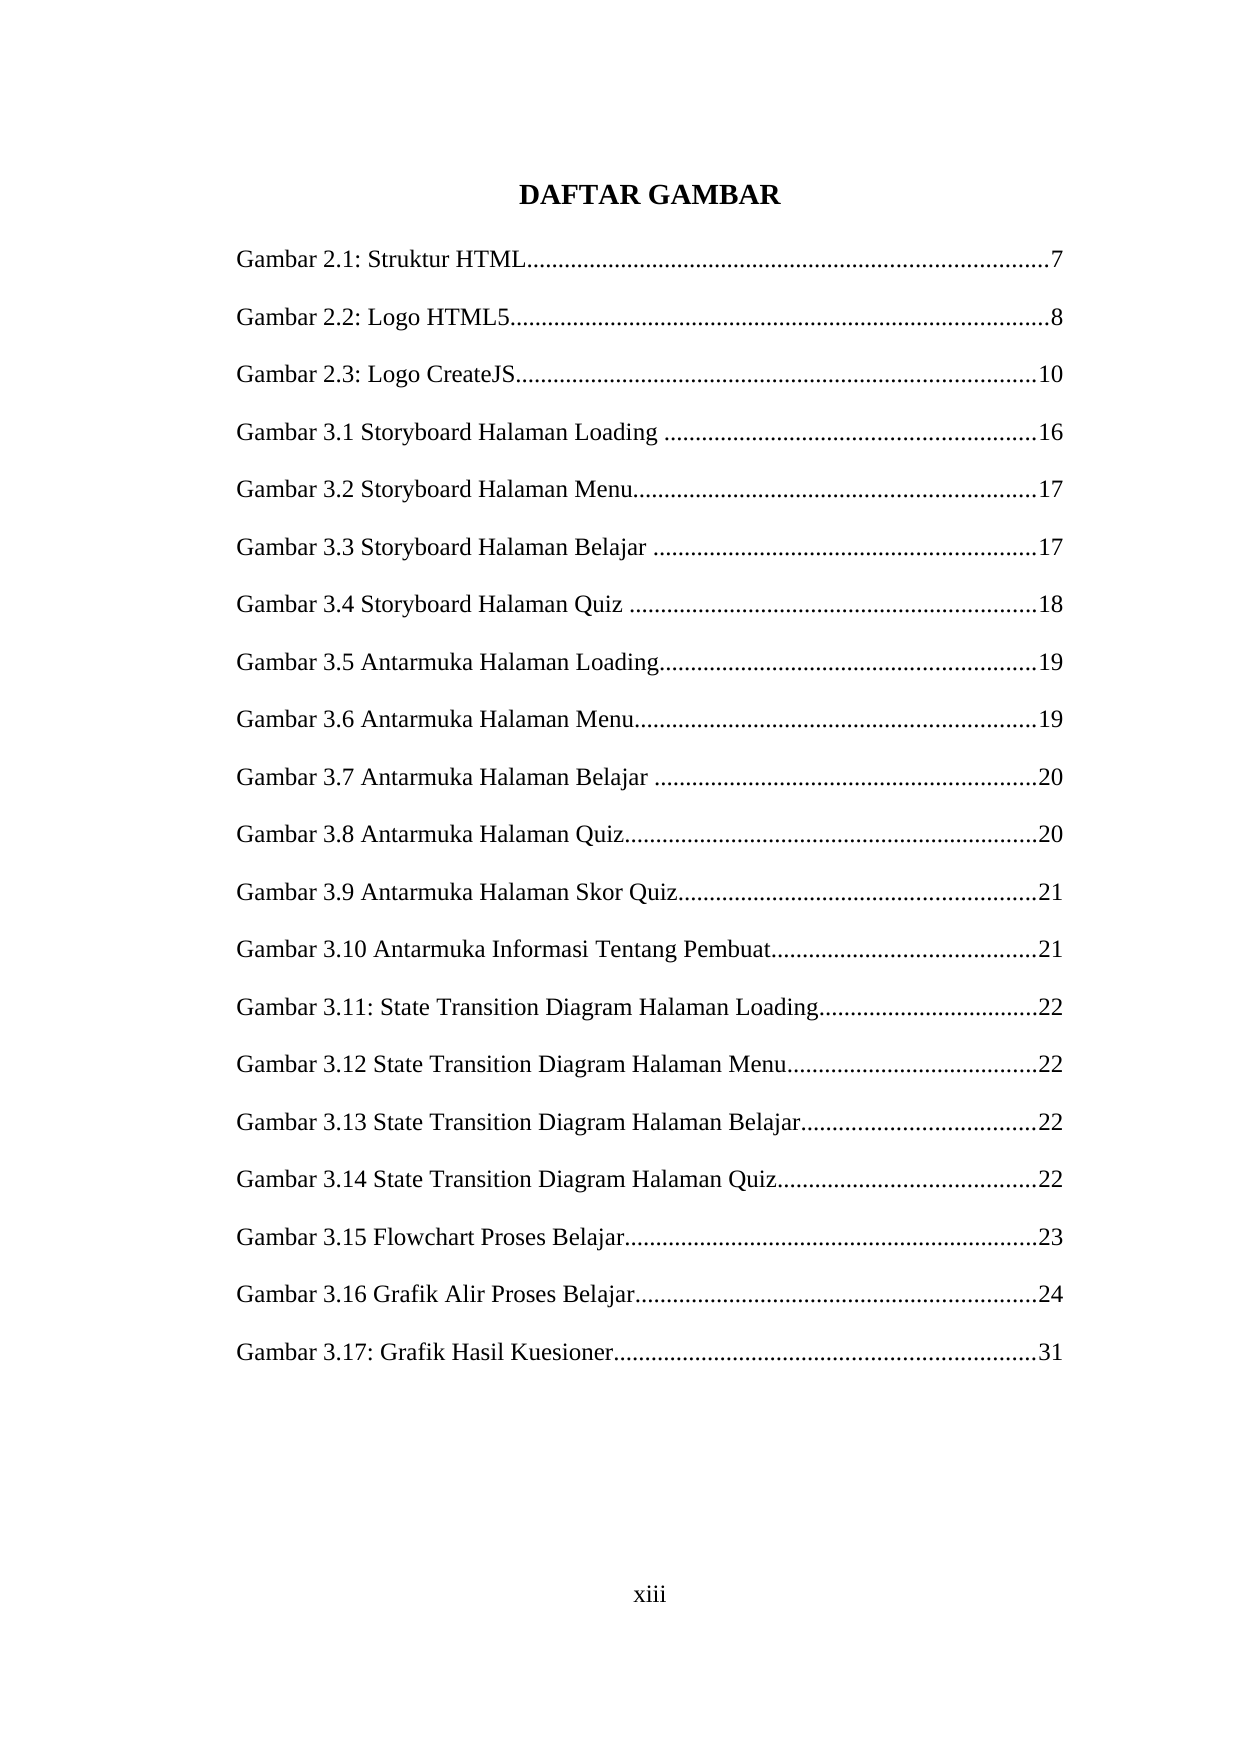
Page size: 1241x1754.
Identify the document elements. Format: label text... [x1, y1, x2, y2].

text Gambar 3.12 State Transition Diagram Halaman Menu 22 [236, 1049, 1063, 1078]
text Gambar 2.2: Logo HTML5 8 [236, 302, 1063, 331]
text Gambar 3.11: State Transition Diagram Halaman Loading 22 [236, 992, 1063, 1021]
subtitle DAFTAR GAMBAR [236, 177, 1063, 211]
text Gambar 2.3: Logo CreateJS 10 [236, 359, 1063, 388]
text Gambar 3.14 State Transition Diagram Halaman Quiz 22 [236, 1164, 1063, 1193]
text Gambar 3.3 Storyboard Halaman Belajar 17 [236, 532, 1063, 561]
text Gambar 3.6 Antarmuka Halaman Menu 19 [236, 704, 1063, 733]
text Gambar 3.9 Antarmuka Halaman Skor Quiz 21 [236, 877, 1063, 906]
text Gambar 3.15 Flowchart Proses Belajar 23 [236, 1222, 1063, 1251]
text Gambar 3.17: Grafik Hasil Kuesioner 31 [236, 1337, 1063, 1366]
text Gambar 3.8 Antarmuka Halaman Quiz 20 [236, 819, 1063, 848]
text Gambar 3.7 Antarmuka Halaman Belajar 20 [236, 762, 1063, 791]
text Gambar 3.4 Storyboard Halaman Quiz 18 [236, 589, 1063, 618]
text Gambar 3.13 State Transition Diagram Halaman Belajar 22 [236, 1107, 1063, 1136]
text Gambar 3.5 Antarmuka Halaman Loading 19 [236, 647, 1063, 676]
text Gambar 2.1: Struktur HTML 7 [236, 244, 1063, 273]
text Gambar 3.10 Antarmuka Informasi Tentang Pembuat 21 [236, 934, 1063, 963]
text Gambar 3.1 Storyboard Halaman Loading 16 [236, 417, 1063, 446]
text Gambar 3.2 Storyboard Halaman Menu 17 [236, 474, 1063, 503]
text Gambar 3.16 Grafik Alir Proses Belajar 24 [236, 1279, 1063, 1308]
